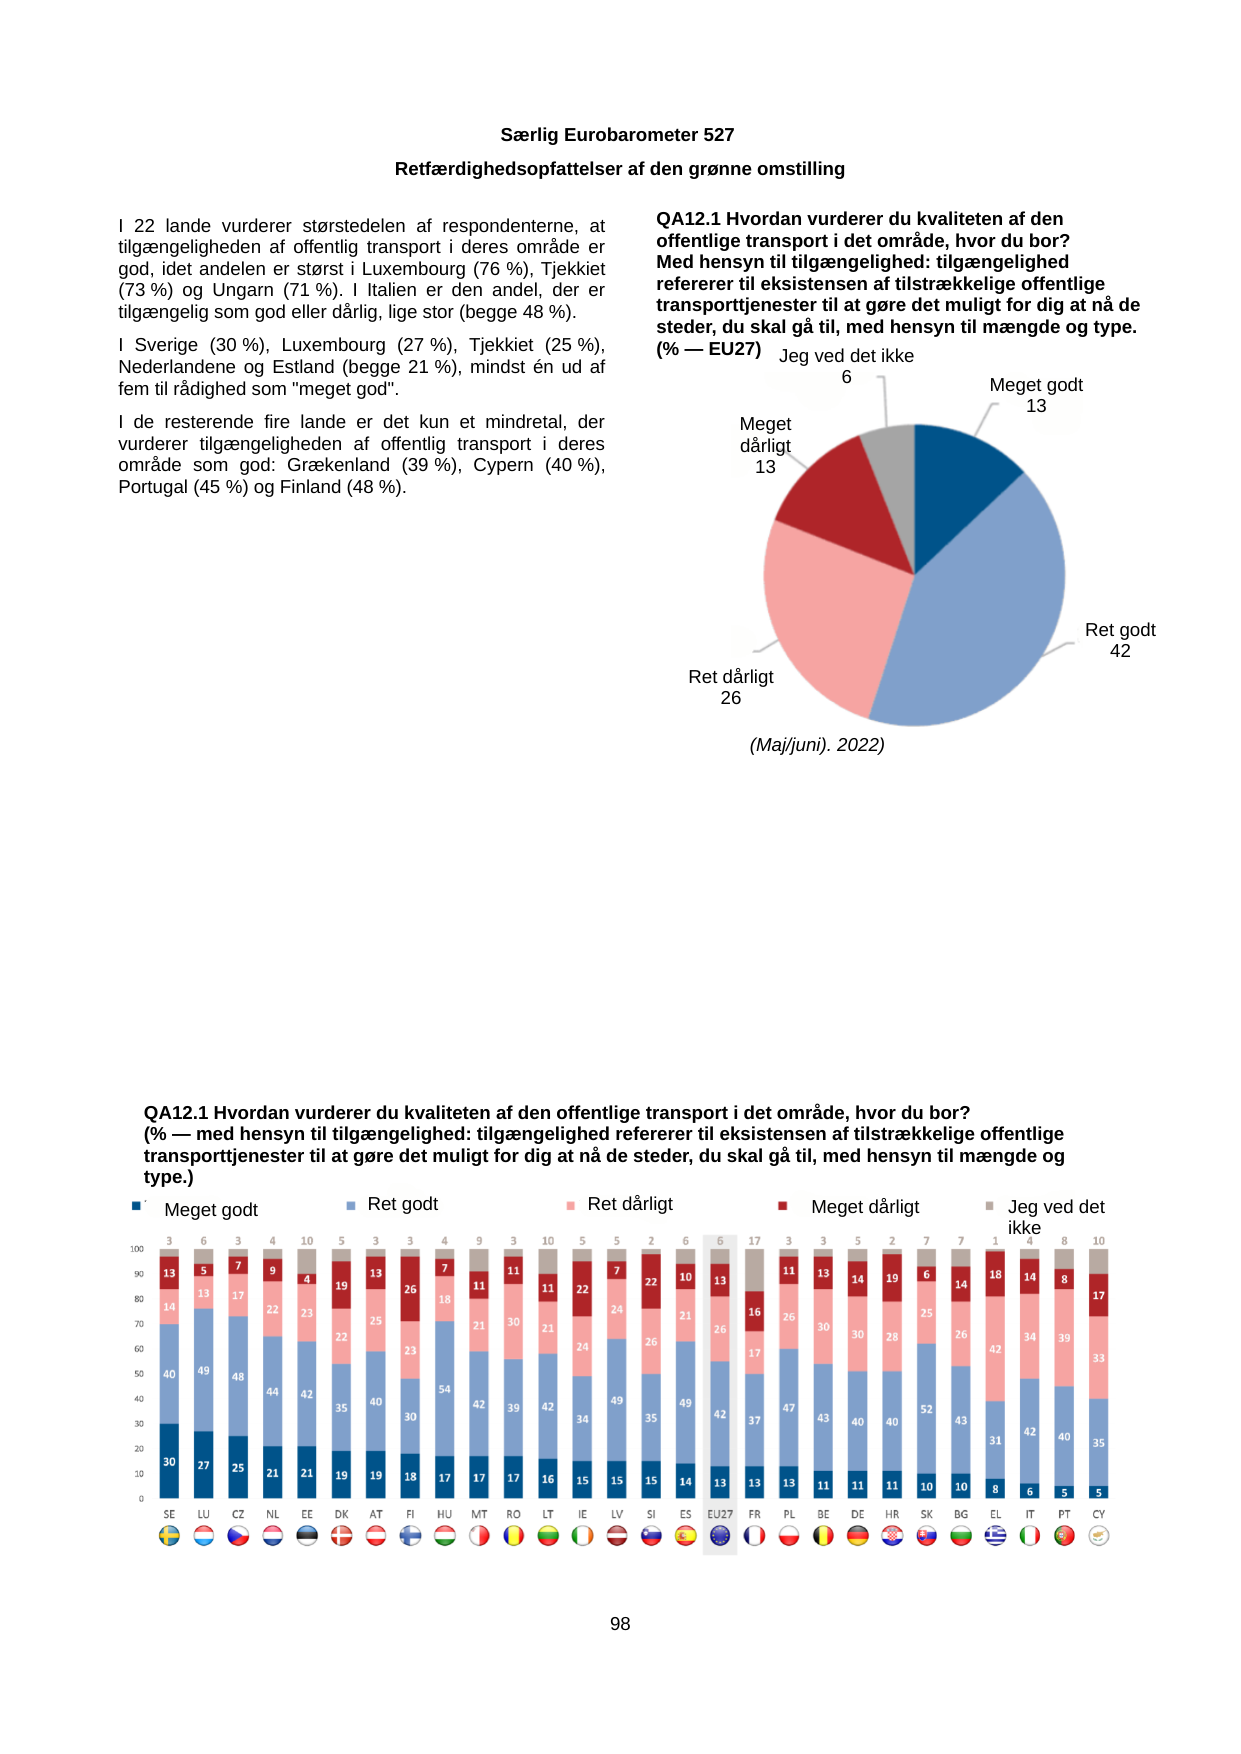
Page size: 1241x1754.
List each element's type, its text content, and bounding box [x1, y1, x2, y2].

text I Sverige (30 %), Luxembourg (27 %), Tjekkiet (25 %), Nederlandene og Estland (begge 21 %), mindst én ud af fem til rådighed som "meget god". [118, 334, 605, 399]
picture [124, 1230, 1120, 1558]
text I 22 lande vurderer størstedelen af respondenterne, at tilgængeligheden af offentlig transport i deres område er god, idet andelen er størst i Luxembourg (76 %), Tjekkiet (73 %) og Ungarn (71 %). I Italien er den andel, der er tilgængelig som god eller dårlig, lige stor (begge 48 %). [118, 214, 605, 322]
text I de resterende fire lande er det kun et mindretal, der vurderer tilgængeligheden af offentlig transport i deres område som god: Grækenland (39 %), Cypern (40 %), Portugal (45 %) og Finland (48 %). [118, 411, 605, 497]
picture [115, 1183, 1075, 1224]
picture [731, 372, 1083, 729]
